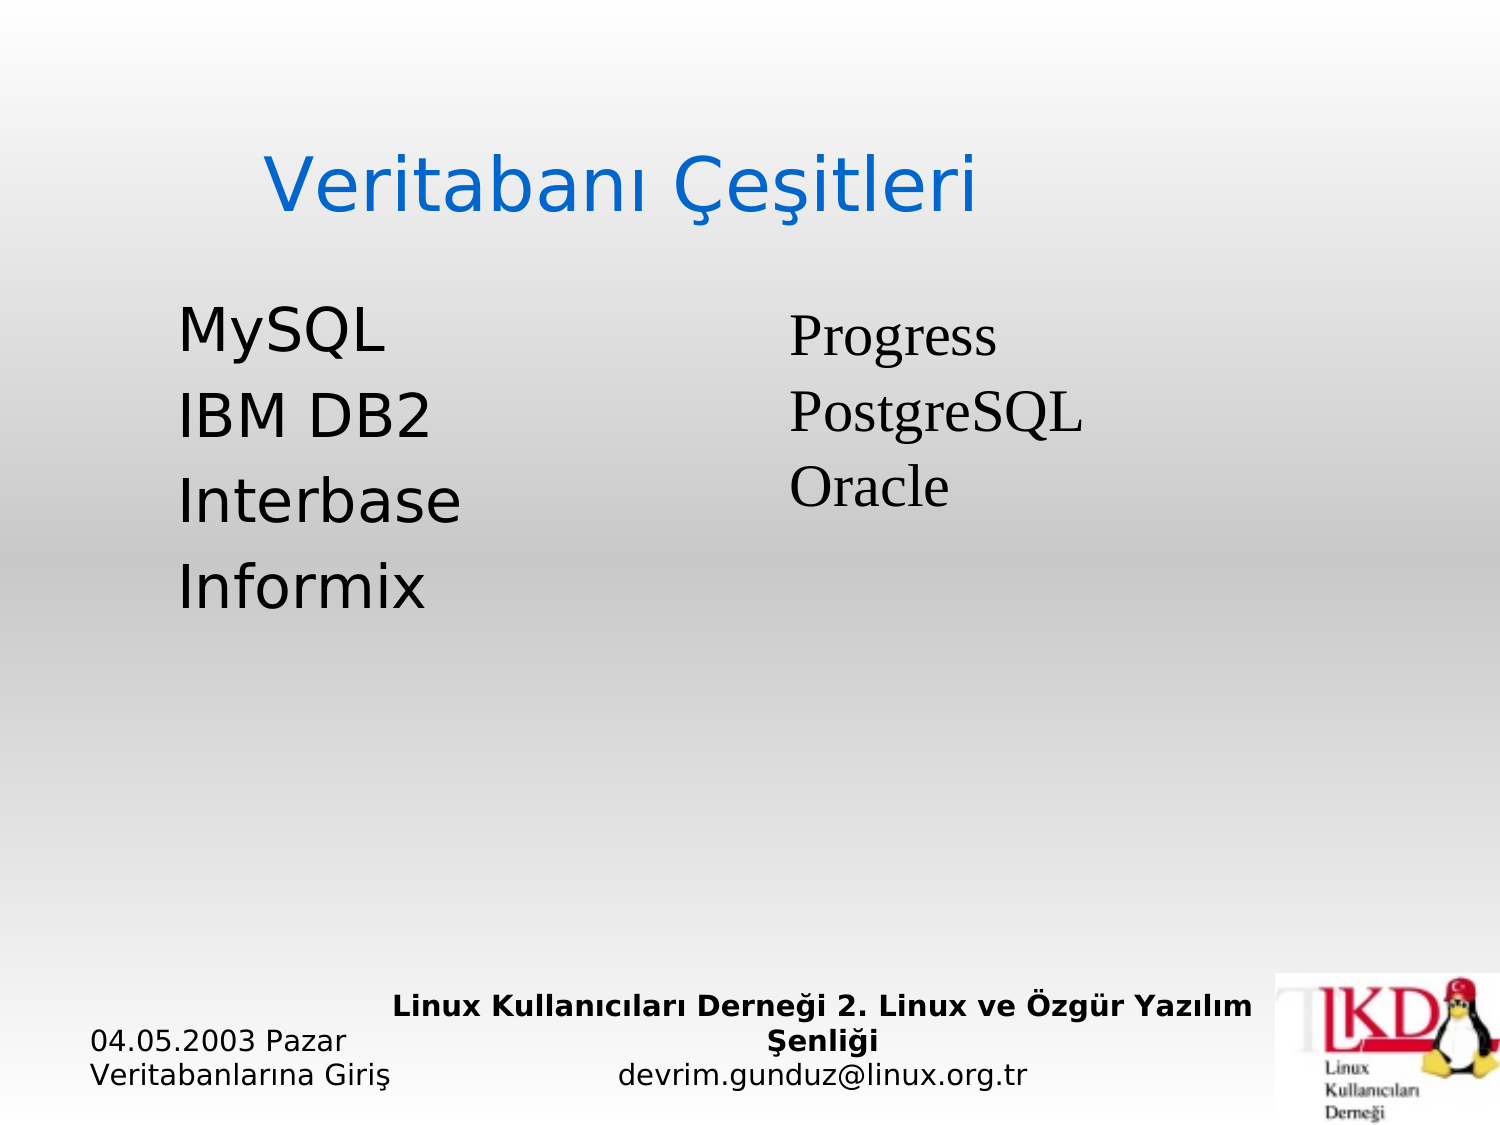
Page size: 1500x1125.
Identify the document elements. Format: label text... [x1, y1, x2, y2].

picture [1275, 973, 1500, 1125]
list MySQL IBM DB2 Interbase Informix [162, 287, 751, 963]
title Veritabanı Çeşitleri [224, 49, 1425, 237]
text_box Progress PostgreSQL Oracle [774, 299, 1438, 976]
